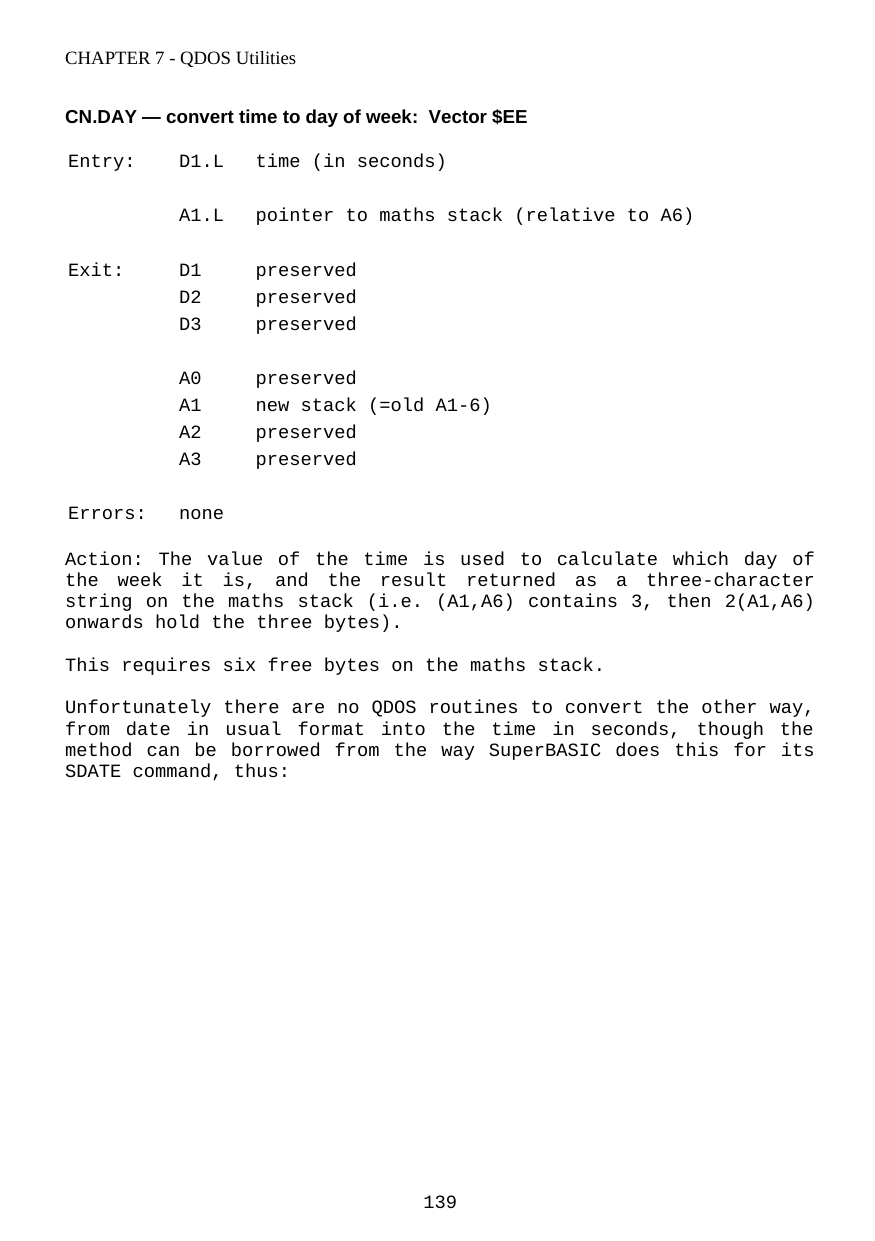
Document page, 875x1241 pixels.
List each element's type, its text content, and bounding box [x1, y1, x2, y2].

table_cell [253, 339, 815, 366]
table_cell preserved [253, 447, 815, 474]
table_cell [253, 474, 815, 501]
text Unfortunately there are no QDOS routines to convert the other way, from date in usual format into the time in seconds, though the method can be borrowed from the way SuperBASIC does this for its SDATE command, thus: [65, 698, 815, 783]
table_cell A2 [176, 420, 252, 447]
table_cell pointer to maths stack (relative to A6) [253, 203, 815, 230]
table_cell D3 [176, 312, 252, 339]
table_cell Exit: [65, 258, 176, 284]
table_cell [65, 393, 176, 420]
table_cell D1 [176, 258, 252, 284]
table_cell [65, 312, 176, 339]
table_cell [65, 176, 176, 203]
table_cell A0 [176, 366, 252, 393]
table_cell [65, 339, 176, 366]
table_cell preserved [253, 420, 815, 447]
table_cell [65, 474, 176, 501]
table_cell [65, 447, 176, 474]
table_cell [176, 339, 252, 366]
table_cell [65, 366, 176, 393]
table_cell preserved [253, 258, 815, 284]
table_cell [253, 501, 815, 528]
table_cell preserved [253, 366, 815, 393]
table_cell A1 [176, 393, 252, 420]
table_cell preserved [253, 285, 815, 312]
table_cell [176, 230, 252, 257]
table_cell [253, 230, 815, 257]
table_cell [65, 203, 176, 230]
table_cell [253, 176, 815, 203]
table_cell new stack (=old A1-6) [253, 393, 815, 420]
table_cell preserved [253, 312, 815, 339]
table_cell A1.L [176, 203, 252, 230]
table_cell [65, 285, 176, 312]
table_header time (in seconds) [253, 149, 815, 176]
text This requires six free bytes on the maths stack. [65, 656, 815, 677]
table_cell A3 [176, 447, 252, 474]
table_cell [65, 230, 176, 257]
table_cell [176, 474, 252, 501]
table_cell none [176, 501, 252, 528]
table_cell [176, 176, 252, 203]
subtitle CN.DAY — convert time to day of week: Vector $EE [65, 106, 815, 128]
table_cell Errors: [65, 501, 176, 528]
table_header Entry: [65, 149, 176, 176]
table_cell D2 [176, 285, 252, 312]
table_cell [65, 420, 176, 447]
table_header D1.L [176, 149, 252, 176]
text Action: The value of the time is used to calculate which day of the week it is, and the result returned as a three-character string on the maths stack (i.e. (A1,A6) contains 3, then 2(A1,A6) onwards hold the three bytes). [65, 549, 815, 634]
